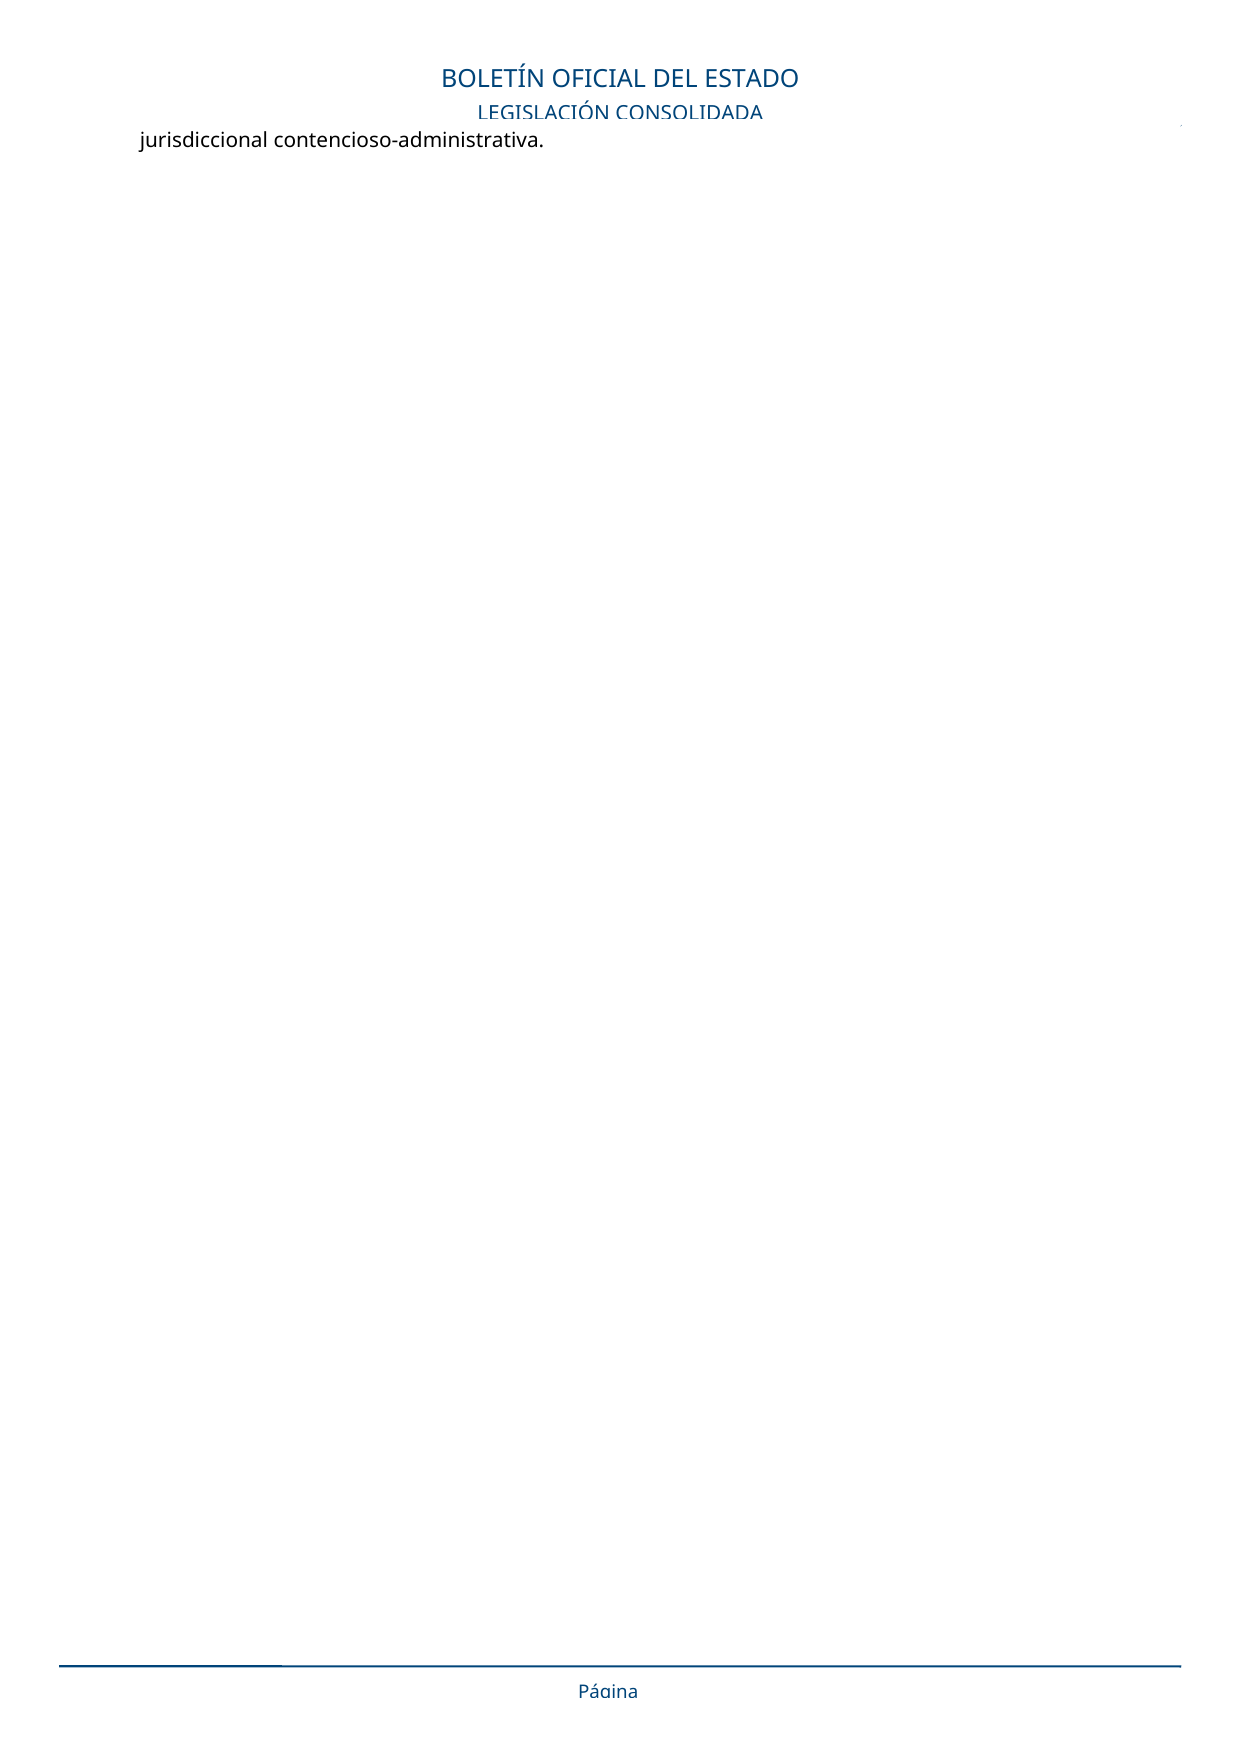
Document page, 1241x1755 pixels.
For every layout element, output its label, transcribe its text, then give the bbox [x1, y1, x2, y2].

list jurisdiccional contencioso-administrativa. [139, 125, 1184, 153]
